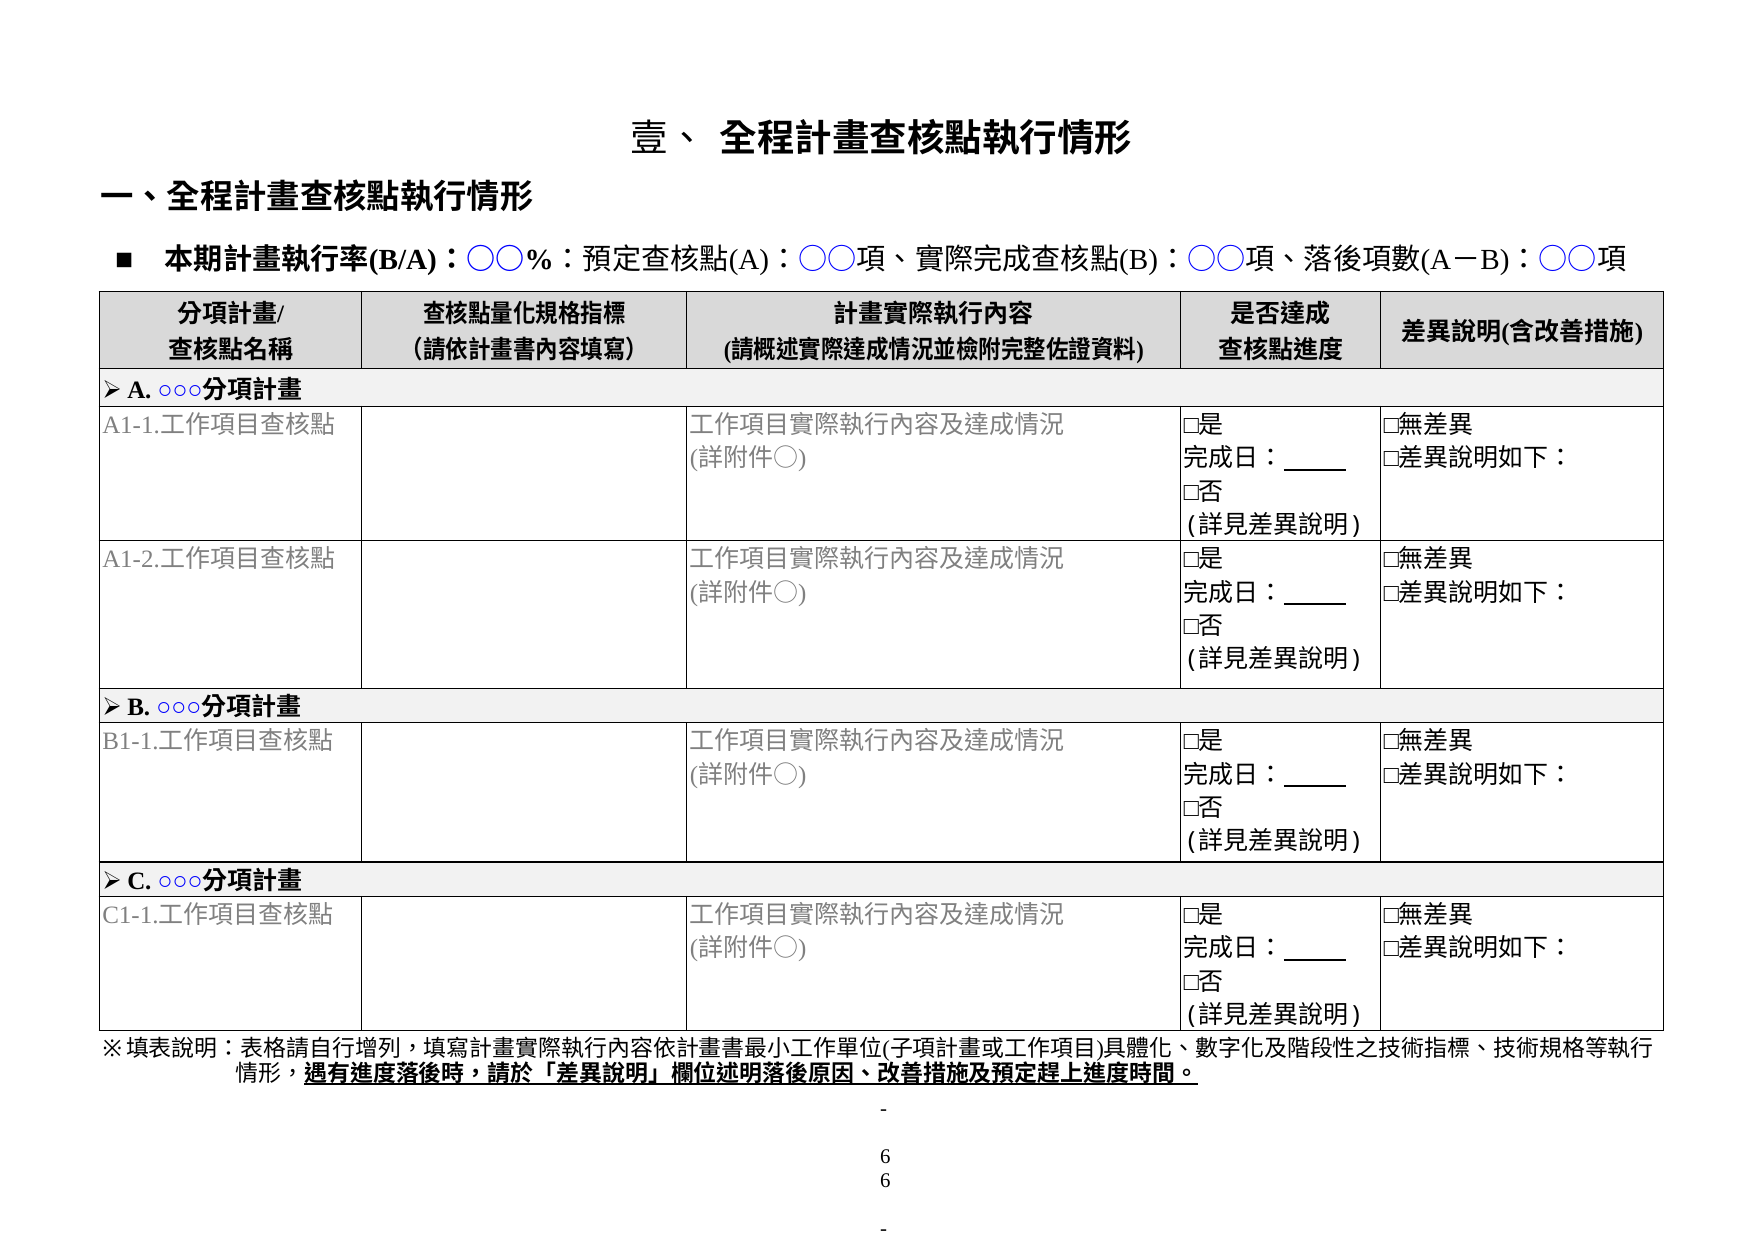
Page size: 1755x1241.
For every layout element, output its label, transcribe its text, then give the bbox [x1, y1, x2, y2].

table_cell 工作項目實際執行內容及達成情況 (詳附件○) [687, 897, 1180, 1030]
table_cell ※填表說明：表格請自行增列，填寫計畫實際執行內容依計畫書最小工作單位(子項計畫或工作項目)具體化、數字化及階段性之技術指標、技術規格等執行情形，遇有進度落後時，請於「差異說明」欄位述明落後原因、改善措施及預定趕上進度時間。 [99, 1031, 1663, 1086]
table_cell A1-2.工作項目查核點 [100, 541, 361, 688]
table_header 是否達成 查核點進度 [1181, 292, 1380, 368]
table_cell [1385, 689, 1663, 722]
table_cell B. ○○○分項計畫 [100, 689, 366, 722]
list 本期計畫執行率(B/A)：○○%：預定查核點(A)：○○項、實際完成查核點(B)：○○項、落後項數(A－B)：○○項 [114, 236, 1662, 278]
table_cell [362, 897, 686, 1030]
list 全程計畫查核點執行情形 [100, 118, 1662, 160]
table_cell [1181, 369, 1385, 406]
table_header 計畫實際執行內容 (請概述實際達成情況並檢附完整佐證資料) [687, 292, 1180, 368]
table_cell □是 完成日： □否 (詳見差異說明) [1181, 407, 1380, 540]
table_cell □無差異 □差異說明如下： [1381, 541, 1663, 688]
table_cell □是 完成日： □否 (詳見差異說明) [1181, 897, 1380, 1030]
table_cell [366, 689, 691, 722]
table_cell [1385, 369, 1663, 406]
table_cell 工作項目實際執行內容及達成情況 (詳附件○) [687, 407, 1180, 540]
table_header 差異說明(含改善措施) [1381, 292, 1663, 368]
text 一、全程計畫查核點執行情形 [100, 170, 1662, 218]
table_cell [1181, 689, 1385, 722]
table_cell [1376, 863, 1663, 896]
table_cell 工作項目實際執行內容及達成情況 (詳附件○) [687, 541, 1180, 688]
table_cell C. ○○○分項計畫 [100, 863, 366, 896]
table_cell B1-1.工作項目查核點 [100, 723, 361, 861]
table_cell [366, 863, 691, 896]
table_header 查核點量化規格指標 （請依計畫書內容填寫） [362, 292, 686, 368]
table_cell [1181, 863, 1376, 896]
table_cell [362, 723, 686, 861]
table_cell [362, 407, 686, 540]
table_cell [366, 369, 691, 406]
table_header 分項計畫/ 查核點名稱 [100, 292, 361, 368]
table_cell □是 完成日： □否 (詳見差異說明) [1181, 723, 1380, 861]
table_cell □是 完成日： □否 (詳見差異說明) [1181, 541, 1380, 688]
table_cell □無差異 □差異說明如下： [1381, 407, 1663, 540]
table_cell [691, 863, 1181, 896]
table_cell [362, 541, 686, 688]
table_cell □無差異 □差異說明如下： [1381, 723, 1663, 861]
table_cell [691, 689, 1181, 722]
table_cell □無差異 □差異說明如下： [1381, 897, 1663, 1030]
table_cell [691, 369, 1181, 406]
table_cell 工作項目實際執行內容及達成情況 (詳附件○) [687, 723, 1180, 861]
table_cell A1-1.工作項目查核點 [100, 407, 361, 540]
table_cell A. ○○○分項計畫 [100, 369, 366, 406]
table_cell C1-1.工作項目查核點 [100, 897, 361, 1030]
